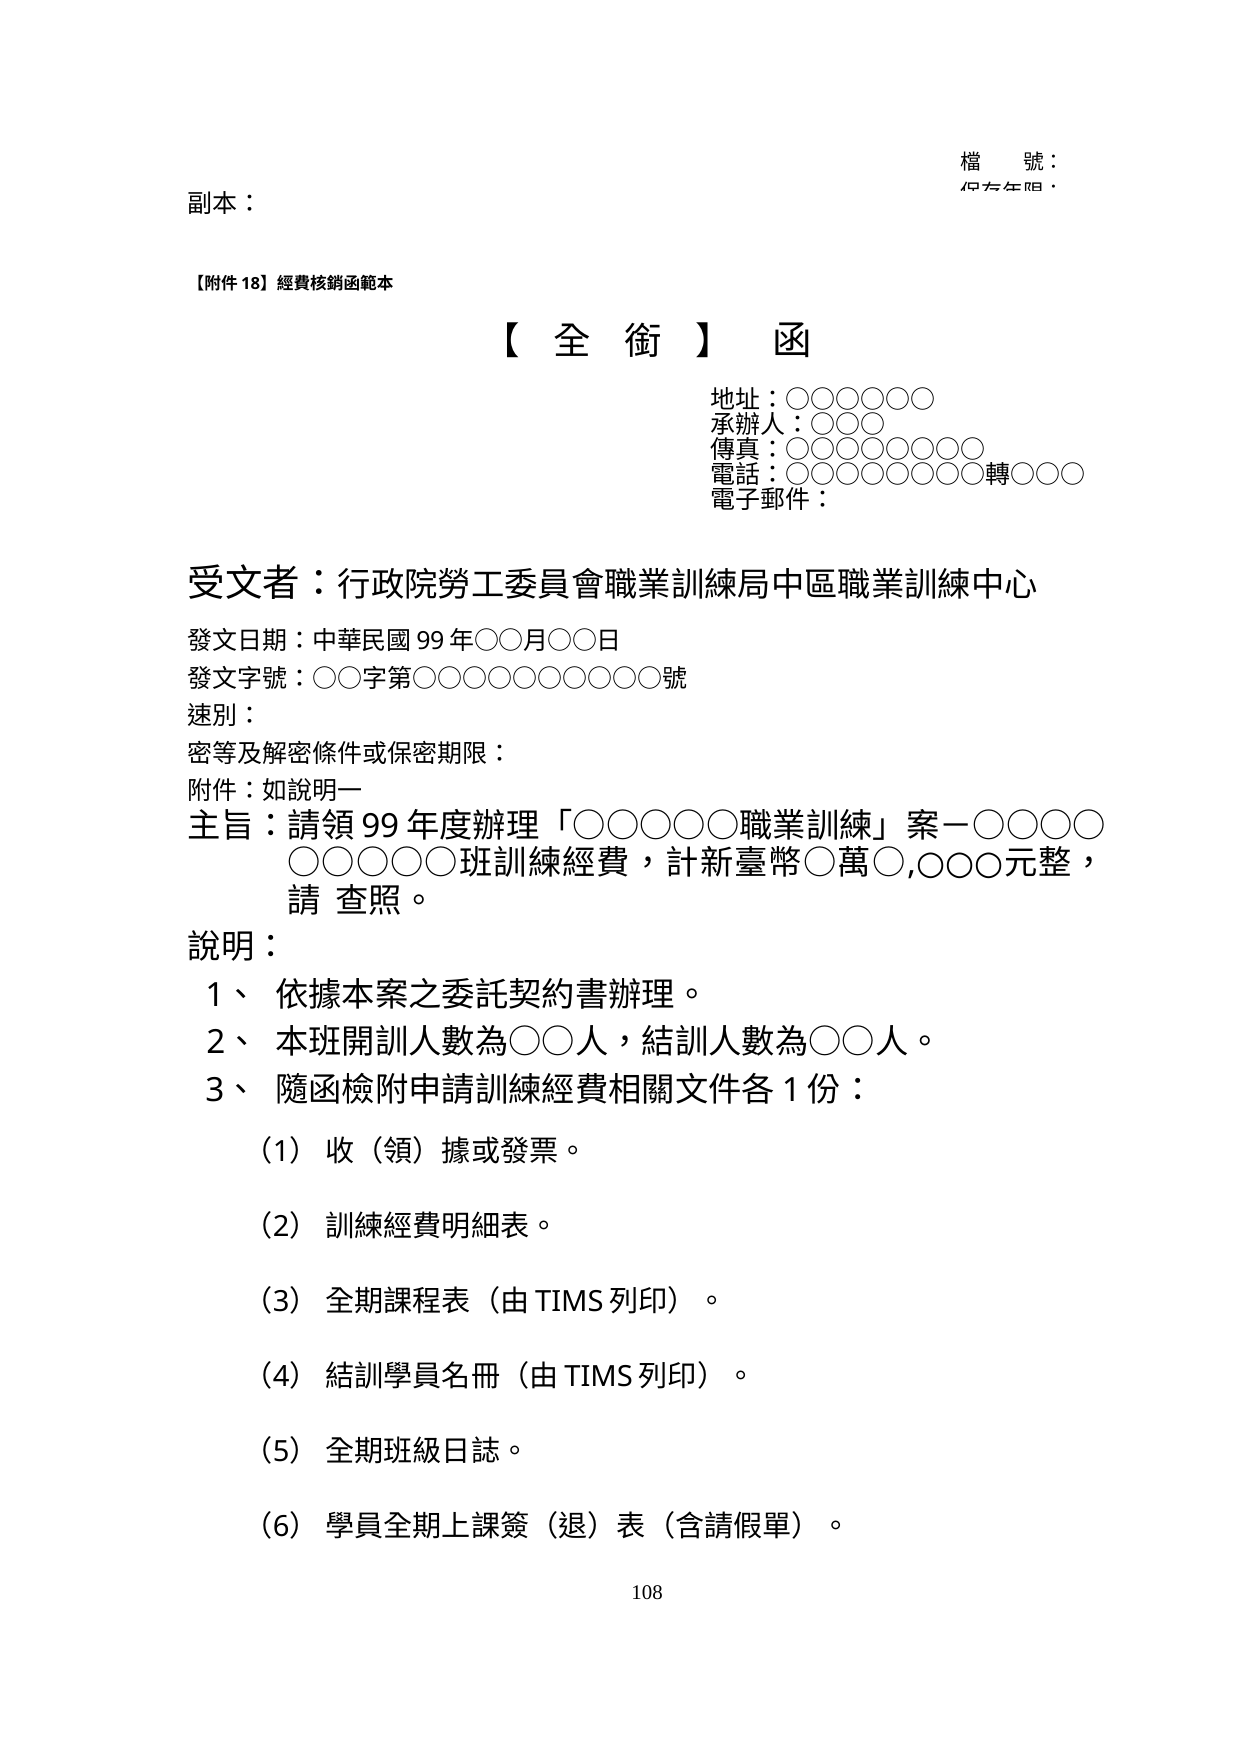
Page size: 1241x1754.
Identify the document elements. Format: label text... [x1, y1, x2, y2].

list 訓練經費明細表。 [225, 1186, 1106, 1261]
list 結訓學員名冊（由TIMS列印）。 [225, 1336, 1106, 1411]
text 說明： [187, 920, 1106, 968]
subtitle 【附件18】經費核銷函範本 [187, 269, 1106, 294]
text 附件：如說明一 [187, 770, 1106, 807]
text 受文者：行政院勞工委員會職業訓練局中區職業訓練中心 [187, 553, 1092, 607]
text 檔 號： 保存年限： [960, 145, 1218, 191]
text 電話：○○○○○○○○轉○○○ [710, 464, 1165, 489]
text 主旨：請領99年度辦理「○○○○○職業訓練」案－○○○○○○○○○班訓練經費，計新臺幣○萬○,○○○元整，請 查照。 [187, 807, 1106, 920]
list 全期班級日誌。 [225, 1411, 1106, 1486]
text 承辦人：○○○ [710, 414, 1165, 439]
text 電子郵件： [710, 489, 1165, 514]
text 副本： [187, 183, 1106, 219]
text 地址：○○○○○○ [710, 389, 1165, 414]
list 隨函檢附申請訓練經費相關文件各1份： [205, 1063, 1106, 1111]
text 傳真：○○○○○○○○ [710, 439, 1165, 464]
list 依據本案之委託契約書辦理。 [205, 968, 1106, 1016]
list 收（領）據或發票。 [225, 1111, 1106, 1186]
list 全期課程表（由TIMS列印）。 [225, 1261, 1106, 1336]
text 密等及解密條件或保密期限： [187, 732, 1106, 770]
text 發文日期：中華民國99年○○月○○日 [187, 620, 1106, 657]
text 發文字號：○○字第○○○○○○○○○○號 [187, 657, 1106, 695]
list 學員全期上課簽（退）表（含請假單）。 [225, 1486, 1106, 1561]
text 【 全 銜 】 函 [187, 294, 1106, 369]
text 速別： [187, 695, 1106, 732]
list 本班開訓人數為○○人，結訓人數為○○人。 [206, 1016, 1106, 1063]
